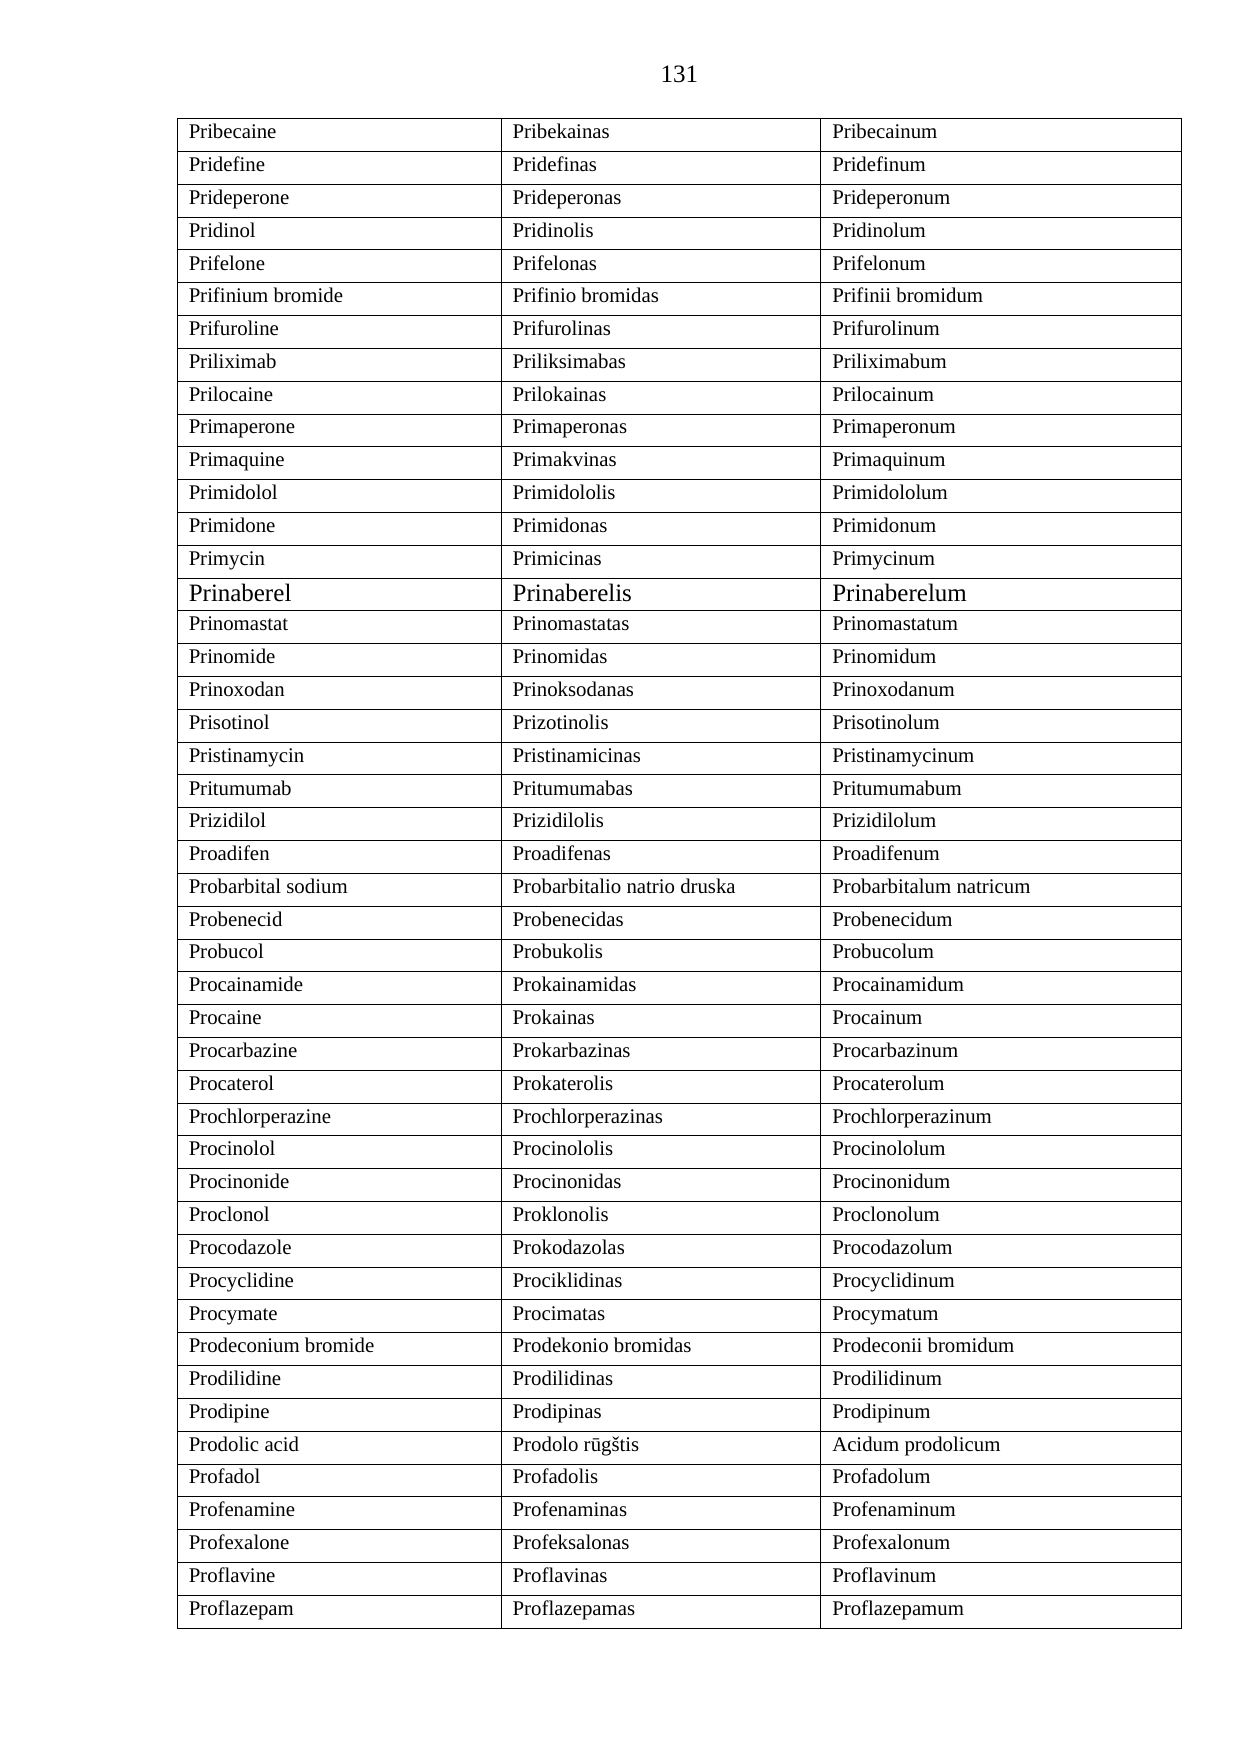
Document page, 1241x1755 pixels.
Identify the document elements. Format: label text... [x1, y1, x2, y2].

table_cell Prokainas [502, 1005, 820, 1037]
table_cell Prinaberelis [502, 579, 820, 610]
table_cell Primidonum [821, 513, 1181, 545]
table_cell Primaperone [178, 415, 501, 446]
table_cell Pridinolis [502, 218, 820, 249]
table_cell Prideperonas [502, 185, 820, 217]
table_cell Priliksimabas [502, 349, 820, 381]
table_cell Pritumumabas [502, 775, 820, 807]
table_cell Profenaminum [821, 1497, 1181, 1529]
table_cell Procimatas [502, 1300, 820, 1332]
table_cell Prisotinol [178, 710, 501, 742]
table_cell Profexalone [178, 1530, 501, 1562]
table_cell Profadol [178, 1465, 501, 1496]
table_cell Prinomastatas [502, 611, 820, 643]
table_cell Prokodazolas [502, 1235, 820, 1267]
table_cell Procinololis [502, 1136, 820, 1168]
table_cell Proklonolis [502, 1202, 820, 1234]
table_cell Prociklidinas [502, 1268, 820, 1299]
table_cell Procinonidum [821, 1169, 1181, 1201]
table_cell Prifuroline [178, 316, 501, 348]
table_cell Proadifenas [502, 841, 820, 873]
table_cell Primidolol [178, 480, 501, 512]
table_cell Prokarbazinas [502, 1038, 820, 1070]
table_cell Primakvinas [502, 447, 820, 479]
table_cell Procaine [178, 1005, 501, 1037]
table_cell Prizidilol [178, 808, 501, 840]
table_cell Profeksalonas [502, 1530, 820, 1562]
table_cell Probucol [178, 940, 501, 971]
table_cell Primaperonas [502, 415, 820, 446]
table_cell Probucolum [821, 940, 1181, 971]
table_cell Prodipinum [821, 1399, 1181, 1431]
table_cell Primidololis [502, 480, 820, 512]
table_cell Prifinii bromidum [821, 283, 1181, 315]
table_cell Proflavinum [821, 1563, 1181, 1595]
table_cell Procodazolum [821, 1235, 1181, 1267]
table_cell Pridefine [178, 152, 501, 184]
table_cell Prodilidinas [502, 1366, 820, 1398]
table_cell Procainum [821, 1005, 1181, 1037]
table_cell Prinomidum [821, 644, 1181, 676]
table_cell Prinomastatum [821, 611, 1181, 643]
table_cell Pristinamycin [178, 743, 501, 774]
table_cell Prifelonas [502, 250, 820, 282]
table_cell Pridefinum [821, 152, 1181, 184]
table_cell Proflazepam [178, 1596, 501, 1627]
table_cell Proflazepamum [821, 1596, 1181, 1627]
table_cell Prochlorperazine [178, 1104, 501, 1135]
table_cell Prinomidas [502, 644, 820, 676]
table_cell Procinonidas [502, 1169, 820, 1201]
table_cell Prilocaine [178, 382, 501, 413]
table_cell Prifinium bromide [178, 283, 501, 315]
table_cell Probarbitalum natricum [821, 874, 1181, 906]
table_cell Prilokainas [502, 382, 820, 413]
table_cell Proadifen [178, 841, 501, 873]
table_cell Prifurolinas [502, 316, 820, 348]
table_cell Procymate [178, 1300, 501, 1332]
table_cell Prodilidine [178, 1366, 501, 1398]
table_cell Primycinum [821, 546, 1181, 577]
table_cell Priliximabum [821, 349, 1181, 381]
table_cell Proclonolum [821, 1202, 1181, 1234]
table_cell Proflazepamas [502, 1596, 820, 1627]
table_cell Procarbazine [178, 1038, 501, 1070]
table_cell Procaterol [178, 1071, 501, 1102]
table_cell Pridinolum [821, 218, 1181, 249]
table_cell Proflavine [178, 1563, 501, 1595]
table_cell Prinomastat [178, 611, 501, 643]
table_cell Profenaminas [502, 1497, 820, 1529]
table_cell Probenecidum [821, 907, 1181, 938]
table_cell Procainamidum [821, 972, 1181, 1004]
table_cell Prodolo rūgštis [502, 1432, 820, 1463]
table_cell Proflavinas [502, 1563, 820, 1595]
table_cell Proclonol [178, 1202, 501, 1234]
table_cell Procainamide [178, 972, 501, 1004]
table_cell Profexalonum [821, 1530, 1181, 1562]
table_cell Prinoxodanum [821, 677, 1181, 709]
table_cell Probukolis [502, 940, 820, 971]
table_cell Prodeconium bromide [178, 1333, 501, 1365]
table_cell Primycin [178, 546, 501, 577]
table_cell Pribecainum [821, 119, 1181, 151]
table_cell Prinaberelum [821, 579, 1181, 610]
table_cell Prochlorperazinum [821, 1104, 1181, 1135]
table_cell Prifelone [178, 250, 501, 282]
table_cell Probarbitalio natrio druska [502, 874, 820, 906]
table_cell Primicinas [502, 546, 820, 577]
table_cell Procaterolum [821, 1071, 1181, 1102]
table_cell Prifinio bromidas [502, 283, 820, 315]
table_cell Primaquinum [821, 447, 1181, 479]
table_cell Pribecaine [178, 119, 501, 151]
table_cell Primaperonum [821, 415, 1181, 446]
table_cell Prodipine [178, 1399, 501, 1431]
table_cell Proadifenum [821, 841, 1181, 873]
table_cell Prodeconii bromidum [821, 1333, 1181, 1365]
table_cell Procyclidinum [821, 1268, 1181, 1299]
table_cell Prifelonum [821, 250, 1181, 282]
table_cell Acidum prodolicum [821, 1432, 1181, 1463]
table_cell Prokainamidas [502, 972, 820, 1004]
table_cell Pritumumab [178, 775, 501, 807]
table_cell Pristinamycinum [821, 743, 1181, 774]
table_cell Pridinol [178, 218, 501, 249]
table_cell Prizidilolum [821, 808, 1181, 840]
table_cell Procinololum [821, 1136, 1181, 1168]
table_cell Prodilidinum [821, 1366, 1181, 1398]
table_cell Prilocainum [821, 382, 1181, 413]
table_cell Prinaberel [178, 579, 501, 610]
table_cell Prinoksodanas [502, 677, 820, 709]
table_cell Prodolic acid [178, 1432, 501, 1463]
table_cell Pribekainas [502, 119, 820, 151]
table_cell Prokaterolis [502, 1071, 820, 1102]
table_cell Primidone [178, 513, 501, 545]
table_cell Profadolum [821, 1465, 1181, 1496]
table_cell Procymatum [821, 1300, 1181, 1332]
table_cell Priliximab [178, 349, 501, 381]
table_cell Prizotinolis [502, 710, 820, 742]
table_cell Pridefinas [502, 152, 820, 184]
table_cell Procinolol [178, 1136, 501, 1168]
table_cell Prideperonum [821, 185, 1181, 217]
table_cell Profenamine [178, 1497, 501, 1529]
table_cell Procodazole [178, 1235, 501, 1267]
table_cell Probenecidas [502, 907, 820, 938]
table_cell Prizidilolis [502, 808, 820, 840]
table_cell Profadolis [502, 1465, 820, 1496]
table_cell Prodekonio bromidas [502, 1333, 820, 1365]
table_cell Pritumumabum [821, 775, 1181, 807]
table_cell Primidonas [502, 513, 820, 545]
table_cell Procarbazinum [821, 1038, 1181, 1070]
table_cell Prifurolinum [821, 316, 1181, 348]
table_cell Prochlorperazinas [502, 1104, 820, 1135]
table_cell Prinomide [178, 644, 501, 676]
table_cell Prideperone [178, 185, 501, 217]
table_cell Prinoxodan [178, 677, 501, 709]
table_cell Procinonide [178, 1169, 501, 1201]
table_cell Primidololum [821, 480, 1181, 512]
table_cell Probenecid [178, 907, 501, 938]
table_cell Procyclidine [178, 1268, 501, 1299]
table_cell Probarbital sodium [178, 874, 501, 906]
table_cell Primaquine [178, 447, 501, 479]
table_cell Prisotinolum [821, 710, 1181, 742]
table_cell Prodipinas [502, 1399, 820, 1431]
table_cell Pristinamicinas [502, 743, 820, 774]
